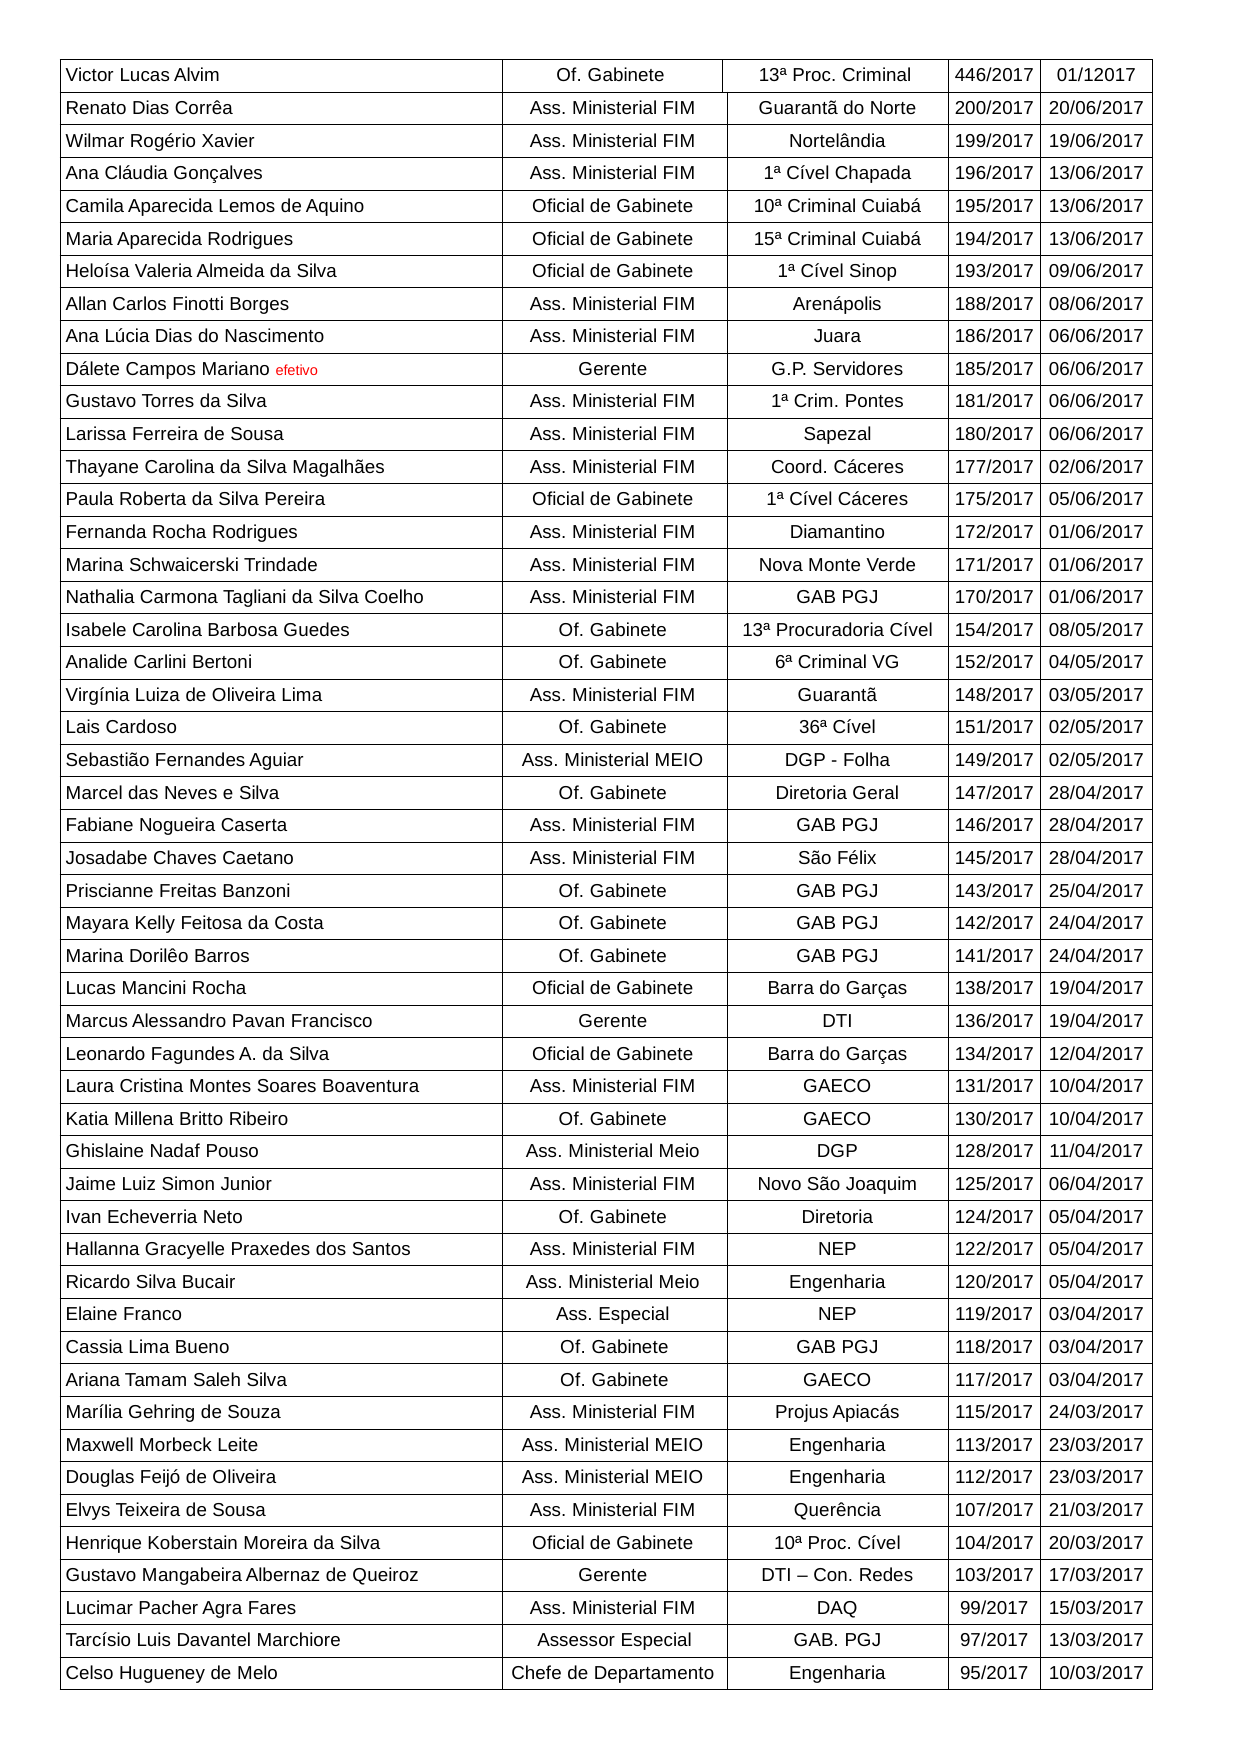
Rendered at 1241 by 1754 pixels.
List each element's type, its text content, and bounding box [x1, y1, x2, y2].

table_cell 11/04/2017 [1041, 1136, 1152, 1168]
table_cell Marina Schwaicerski Trindade [61, 549, 502, 581]
table_cell 01/06/2017 [1041, 517, 1152, 548]
table_cell Henrique Koberstain Moreira da Silva [61, 1527, 502, 1559]
table_cell 15ª Criminal Cuiabá [728, 223, 948, 255]
table_cell 181/2017 [949, 386, 1040, 418]
table_cell 128/2017 [949, 1136, 1040, 1168]
table_cell Maria Aparecida Rodrigues [61, 223, 502, 255]
table_cell Ass. Ministerial FIM [503, 549, 727, 581]
table_cell 10ª Criminal Cuiabá [728, 191, 948, 222]
table_cell 10/04/2017 [1041, 1071, 1152, 1102]
table_cell Dálete Campos Mariano efetivo [61, 354, 502, 385]
table_cell Of. Gabinete [503, 614, 727, 646]
table_cell Guarantã [728, 680, 948, 711]
table_cell Oficial de Gabinete [503, 1038, 727, 1070]
table_cell Celso Hugueney de Melo [61, 1658, 502, 1689]
table_cell Jaime Luiz Simon Junior [61, 1169, 502, 1200]
table_cell Of. Gabinete [503, 940, 727, 972]
table_cell Hallanna Gracyelle Praxedes dos Santos [61, 1234, 502, 1265]
table_cell 24/04/2017 [1041, 908, 1152, 939]
table_cell 15/03/2017 [1041, 1592, 1152, 1624]
table_cell 119/2017 [949, 1299, 1040, 1331]
table_cell 12/04/2017 [1041, 1038, 1152, 1070]
table_cell Diretoria Geral [728, 777, 948, 809]
table_cell GAB PGJ [728, 875, 948, 907]
table_cell 177/2017 [949, 451, 1040, 483]
table_cell 175/2017 [949, 484, 1040, 516]
table_cell Of. Gabinete [503, 1104, 727, 1135]
table_cell DTI [728, 1006, 948, 1037]
table_cell 130/2017 [949, 1104, 1040, 1135]
table_cell 23/03/2017 [1041, 1462, 1152, 1494]
table_cell Gerente [503, 354, 727, 385]
table_cell Of. Gabinete [503, 712, 727, 744]
table_cell Fabiane Nogueira Caserta [61, 810, 502, 842]
table_cell Engenharia [728, 1462, 948, 1494]
table_cell 03/04/2017 [1041, 1332, 1152, 1363]
table_cell Oficial de Gabinete [503, 1527, 727, 1559]
table_cell 05/04/2017 [1041, 1201, 1152, 1233]
table_cell GAB PGJ [728, 582, 948, 613]
table_cell 118/2017 [949, 1332, 1040, 1363]
table_cell 180/2017 [949, 419, 1040, 450]
table_cell Ass. Ministerial FIM [503, 419, 727, 450]
table_cell Oficial de Gabinete [503, 256, 727, 287]
table_cell Isabele Carolina Barbosa Guedes [61, 614, 502, 646]
table_cell Lucas Mancini Rocha [61, 973, 502, 1004]
table_cell Ana Cláudia Gonçalves [61, 158, 502, 189]
table_cell 113/2017 [949, 1430, 1040, 1461]
table_cell Gerente [503, 1006, 727, 1037]
table_cell 195/2017 [949, 191, 1040, 222]
table_cell 08/05/2017 [1041, 614, 1152, 646]
table_cell Barra do Garças [728, 1038, 948, 1070]
table_cell 138/2017 [949, 973, 1040, 1004]
table_cell Novo São Joaquim [728, 1169, 948, 1200]
table_cell 172/2017 [949, 517, 1040, 548]
table_cell 05/04/2017 [1041, 1266, 1152, 1298]
table_cell Querência [728, 1495, 948, 1526]
table_cell 20/06/2017 [1041, 93, 1152, 124]
table_cell 200/2017 [949, 93, 1040, 124]
table_cell 122/2017 [949, 1234, 1040, 1265]
table_cell Engenharia [728, 1430, 948, 1461]
table_cell 99/2017 [949, 1592, 1040, 1624]
table_cell 21/03/2017 [1041, 1495, 1152, 1526]
table_cell 03/05/2017 [1041, 680, 1152, 711]
table_cell GAB. PGJ [728, 1625, 948, 1657]
table_cell 146/2017 [949, 810, 1040, 842]
table_cell Ass. Ministerial FIM [503, 386, 727, 418]
table_cell 08/06/2017 [1041, 288, 1152, 320]
table_cell Josadabe Chaves Caetano [61, 843, 502, 874]
table_cell 95/2017 [949, 1658, 1040, 1689]
table_cell 196/2017 [949, 158, 1040, 189]
table_cell Tarcísio Luis Davantel Marchiore [61, 1625, 502, 1657]
table_cell 147/2017 [949, 777, 1040, 809]
table_cell Ass. Ministerial FIM [503, 1071, 727, 1102]
table_cell 05/04/2017 [1041, 1234, 1152, 1265]
table_cell 117/2017 [949, 1364, 1040, 1396]
table_cell 142/2017 [949, 908, 1040, 939]
table_cell 136/2017 [949, 1006, 1040, 1037]
table_cell Ass. Ministerial FIM [503, 93, 727, 124]
table_cell 141/2017 [949, 940, 1040, 972]
table_cell Gustavo Mangabeira Albernaz de Queiroz [61, 1560, 502, 1591]
table_cell Of. Gabinete [503, 1201, 727, 1233]
table_cell Ass. Ministerial FIM [503, 451, 727, 483]
table_cell GAB PGJ [728, 810, 948, 842]
table_cell 06/06/2017 [1041, 419, 1152, 450]
table_cell Ass. Ministerial MEIO [503, 1430, 727, 1461]
table_header 01/12017 [1041, 60, 1152, 92]
table_cell Douglas Feijó de Oliveira [61, 1462, 502, 1494]
table_cell Guarantã do Norte [728, 93, 948, 124]
table_cell 145/2017 [949, 843, 1040, 874]
table_cell 186/2017 [949, 321, 1040, 352]
table_cell Nathalia Carmona Tagliani da Silva Coelho [61, 582, 502, 613]
table_cell 188/2017 [949, 288, 1040, 320]
table_cell Priscianne Freitas Banzoni [61, 875, 502, 907]
table_cell 01/06/2017 [1041, 549, 1152, 581]
table_cell 17/03/2017 [1041, 1560, 1152, 1591]
table_cell Ass. Ministerial FIM [503, 158, 727, 189]
table_cell 107/2017 [949, 1495, 1040, 1526]
table_cell Ass. Especial [503, 1299, 727, 1331]
table_cell Ass. Ministerial FIM [503, 582, 727, 613]
table_header Of. Gabinete [503, 60, 722, 92]
table_cell 02/06/2017 [1041, 451, 1152, 483]
table_cell Lucimar Pacher Agra Fares [61, 1592, 502, 1624]
table_cell Marília Gehring de Souza [61, 1397, 502, 1428]
table_cell 104/2017 [949, 1527, 1040, 1559]
table_cell 112/2017 [949, 1462, 1040, 1494]
table_cell 149/2017 [949, 745, 1040, 776]
table_cell GAB PGJ [728, 908, 948, 939]
table_cell NEP [728, 1299, 948, 1331]
table_cell Ass. Ministerial Meio [503, 1136, 727, 1168]
table_cell Ass. Ministerial MEIO [503, 1462, 727, 1494]
table_cell Gerente [503, 1560, 727, 1591]
table_cell Ass. Ministerial FIM [503, 680, 727, 711]
table_header 446/2017 [949, 60, 1040, 92]
table_cell 13/03/2017 [1041, 1625, 1152, 1657]
table_cell 125/2017 [949, 1169, 1040, 1200]
table_cell NEP [728, 1234, 948, 1265]
table_cell 24/04/2017 [1041, 940, 1152, 972]
table_cell GAECO [728, 1104, 948, 1135]
table_cell Diamantino [728, 517, 948, 548]
table_cell Ass. Ministerial FIM [503, 843, 727, 874]
table_cell 20/03/2017 [1041, 1527, 1152, 1559]
table_cell Leonardo Fagundes A. da Silva [61, 1038, 502, 1070]
table_cell Marcel das Neves e Silva [61, 777, 502, 809]
table_cell Renato Dias Corrêa [61, 93, 502, 124]
table_cell Elvys Teixeira de Sousa [61, 1495, 502, 1526]
table_cell Of. Gabinete [503, 1332, 727, 1363]
table_cell 01/06/2017 [1041, 582, 1152, 613]
table_cell Allan Carlos Finotti Borges [61, 288, 502, 320]
table_cell 05/06/2017 [1041, 484, 1152, 516]
table_cell Engenharia [728, 1658, 948, 1689]
table_cell Engenharia [728, 1266, 948, 1298]
table_cell Ghislaine Nadaf Pouso [61, 1136, 502, 1168]
table_cell DAQ [728, 1592, 948, 1624]
table_cell Projus Apiacás [728, 1397, 948, 1428]
table_cell DGP [728, 1136, 948, 1168]
table_cell 97/2017 [949, 1625, 1040, 1657]
table_cell DTI – Con. Redes [728, 1560, 948, 1591]
table_cell Arenápolis [728, 288, 948, 320]
table_cell Coord. Cáceres [728, 451, 948, 483]
table_cell 06/06/2017 [1041, 354, 1152, 385]
table_cell Heloísa Valeria Almeida da Silva [61, 256, 502, 287]
table_cell G.P. Servidores [728, 354, 948, 385]
table_cell 10ª Proc. Cível [728, 1527, 948, 1559]
table_cell GAECO [728, 1364, 948, 1396]
table_cell 199/2017 [949, 125, 1040, 157]
table_cell Camila Aparecida Lemos de Aquino [61, 191, 502, 222]
table_cell 103/2017 [949, 1560, 1040, 1591]
table_cell Of. Gabinete [503, 875, 727, 907]
table_cell 19/04/2017 [1041, 1006, 1152, 1037]
table_cell 6ª Criminal VG [728, 647, 948, 678]
table_cell 1ª Cível Chapada [728, 158, 948, 189]
table_cell Ass. Ministerial FIM [503, 1495, 727, 1526]
table_cell Ass. Ministerial FIM [503, 288, 727, 320]
table_cell 124/2017 [949, 1201, 1040, 1233]
table_cell Ass. Ministerial FIM [503, 1169, 727, 1200]
table_cell 1ª Cível Cáceres [728, 484, 948, 516]
table_cell 36ª Cível [728, 712, 948, 744]
table_cell 143/2017 [949, 875, 1040, 907]
table_cell GAB PGJ [728, 1332, 948, 1363]
table_cell Marcus Alessandro Pavan Francisco [61, 1006, 502, 1037]
table_cell Juara [728, 321, 948, 352]
table_cell 134/2017 [949, 1038, 1040, 1070]
table_cell 10/04/2017 [1041, 1104, 1152, 1135]
table_cell Marina Dorilêo Barros [61, 940, 502, 972]
table_cell 02/05/2017 [1041, 712, 1152, 744]
table_cell Oficial de Gabinete [503, 973, 727, 1004]
table_cell 13ª Procuradoria Cível [728, 614, 948, 646]
table_cell Ass. Ministerial FIM [503, 1592, 727, 1624]
table_cell Oficial de Gabinete [503, 484, 727, 516]
table_cell 193/2017 [949, 256, 1040, 287]
table_cell Assessor Especial [503, 1625, 727, 1657]
table_cell Of. Gabinete [503, 777, 727, 809]
table_cell Diretoria [728, 1201, 948, 1233]
table_cell 25/04/2017 [1041, 875, 1152, 907]
table_cell 148/2017 [949, 680, 1040, 711]
table_cell 152/2017 [949, 647, 1040, 678]
table_cell 28/04/2017 [1041, 843, 1152, 874]
table_cell 03/04/2017 [1041, 1364, 1152, 1396]
table_cell Katia Millena Britto Ribeiro [61, 1104, 502, 1135]
table_header Victor Lucas Alvim [61, 60, 502, 92]
table_cell 06/06/2017 [1041, 321, 1152, 352]
table_cell Of. Gabinete [503, 908, 727, 939]
table_cell Paula Roberta da Silva Pereira [61, 484, 502, 516]
table_cell 19/04/2017 [1041, 973, 1152, 1004]
table_cell 24/03/2017 [1041, 1397, 1152, 1428]
table_cell Ass. Ministerial FIM [503, 810, 727, 842]
table_cell 131/2017 [949, 1071, 1040, 1102]
table_cell Analide Carlini Bertoni [61, 647, 502, 678]
table_cell 28/04/2017 [1041, 810, 1152, 842]
table_cell 120/2017 [949, 1266, 1040, 1298]
table_cell Ass. Ministerial Meio [503, 1266, 727, 1298]
table_cell 04/05/2017 [1041, 647, 1152, 678]
table_cell Maxwell Morbeck Leite [61, 1430, 502, 1461]
table_cell Gustavo Torres da Silva [61, 386, 502, 418]
table_cell 171/2017 [949, 549, 1040, 581]
table_cell Sapezal [728, 419, 948, 450]
table_cell 28/04/2017 [1041, 777, 1152, 809]
table_cell Of. Gabinete [503, 647, 727, 678]
table_cell Of. Gabinete [503, 1364, 727, 1396]
table_cell Ass. Ministerial FIM [503, 125, 727, 157]
table_cell Lais Cardoso [61, 712, 502, 744]
table_cell 13/06/2017 [1041, 191, 1152, 222]
table_cell Laura Cristina Montes Soares Boaventura [61, 1071, 502, 1102]
table_cell Ariana Tamam Saleh Silva [61, 1364, 502, 1396]
table_cell 185/2017 [949, 354, 1040, 385]
table_header 13ª Proc. Criminal [723, 60, 948, 92]
table_cell Thayane Carolina da Silva Magalhães [61, 451, 502, 483]
table_cell 115/2017 [949, 1397, 1040, 1428]
table_cell Ivan Echeverria Neto [61, 1201, 502, 1233]
table_cell 19/06/2017 [1041, 125, 1152, 157]
table_cell 1ª Cível Sinop [728, 256, 948, 287]
table_cell 23/03/2017 [1041, 1430, 1152, 1461]
table_cell Ass. Ministerial FIM [503, 1234, 727, 1265]
table_cell Elaine Franco [61, 1299, 502, 1331]
table_cell GAECO [728, 1071, 948, 1102]
table_cell Oficial de Gabinete [503, 191, 727, 222]
table_cell 02/05/2017 [1041, 745, 1152, 776]
table_cell Ana Lúcia Dias do Nascimento [61, 321, 502, 352]
table_cell Cassia Lima Bueno [61, 1332, 502, 1363]
table_cell 13/06/2017 [1041, 223, 1152, 255]
table_cell Ass. Ministerial FIM [503, 1397, 727, 1428]
table_cell Ass. Ministerial MEIO [503, 745, 727, 776]
table_cell 194/2017 [949, 223, 1040, 255]
table_cell 170/2017 [949, 582, 1040, 613]
table_cell 06/04/2017 [1041, 1169, 1152, 1200]
table_cell Ass. Ministerial FIM [503, 517, 727, 548]
table_cell 03/04/2017 [1041, 1299, 1152, 1331]
table_cell 151/2017 [949, 712, 1040, 744]
table_cell 1ª Crim. Pontes [728, 386, 948, 418]
table_cell Fernanda Rocha Rodrigues [61, 517, 502, 548]
table_cell São Félix [728, 843, 948, 874]
table_cell Mayara Kelly Feitosa da Costa [61, 908, 502, 939]
table_cell Larissa Ferreira de Sousa [61, 419, 502, 450]
table_cell Sebastião Fernandes Aguiar [61, 745, 502, 776]
table_cell Barra do Garças [728, 973, 948, 1004]
table_cell Ricardo Silva Bucair [61, 1266, 502, 1298]
table_cell 09/06/2017 [1041, 256, 1152, 287]
table_cell 13/06/2017 [1041, 158, 1152, 189]
table_cell Nova Monte Verde [728, 549, 948, 581]
table_cell Oficial de Gabinete [503, 223, 727, 255]
table_cell 06/06/2017 [1041, 386, 1152, 418]
table_cell Virgínia Luiza de Oliveira Lima [61, 680, 502, 711]
table_cell Chefe de Departamento [503, 1658, 727, 1689]
table_cell 10/03/2017 [1041, 1658, 1152, 1689]
table_cell Wilmar Rogério Xavier [61, 125, 502, 157]
table_cell Nortelândia [728, 125, 948, 157]
table_cell DGP - Folha [728, 745, 948, 776]
table_cell Ass. Ministerial FIM [503, 321, 727, 352]
table_cell GAB PGJ [728, 940, 948, 972]
table_cell 154/2017 [949, 614, 1040, 646]
